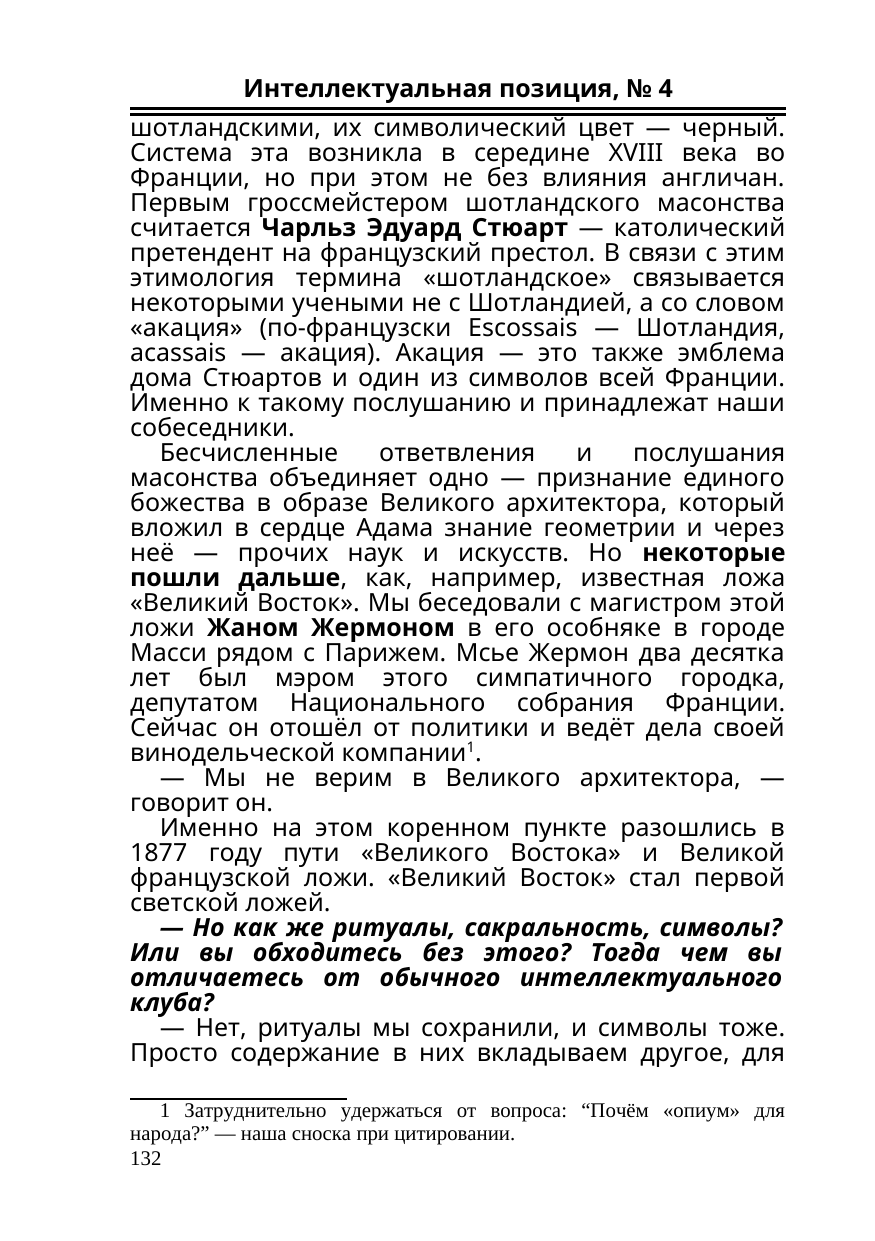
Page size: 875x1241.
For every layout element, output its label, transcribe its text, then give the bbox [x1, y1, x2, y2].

text шотландскими, их символический цвет — черный. Система эта возникла в середине XVIII века во Франции, но при этом не без влияния англичан. Первым гроссмейстером шотландского масонства считается Чарльз Эдуард Стюарт — католический претендент на французский престол. В связи с этим этимология термина «шотландское» связывается некоторыми учеными не с Шотландией, а со словом «акация» (по-французски Escossais — Шотландия, acassais — акация). Акация — это также эмблема дома Стюартов и один из символов всей Франции. Именно к такому послушанию и принадлежат наши собеседники. [130, 116, 786, 441]
text — Нет, ритуалы мы сохранили, и символы тоже. Просто содержание в них вкладываем другое, для [130, 1016, 786, 1066]
text — Мы не верим в Великого архитектора, — говорит он. [130, 766, 786, 816]
text — Но как же ритуалы, сакральность, символы? Или вы обходитесь без этого? Тогда чем вы отличаетесь от обычного интеллектуального клуба? [130, 916, 786, 1016]
text Именно на этом коренном пункте разошлись в 1877 году пути «Великого Востока» и Великой французской ложи. «Великий Восток» стал первой светской ложей. [130, 816, 786, 916]
text Затруднительно удержаться от вопроса: “Почём «опиум» для народа?” — наша сноска при цитировании. [130, 1099, 786, 1145]
text Бесчисленные ответвления и послушания масонства объединяет одно — признание единого божества в образе Великого архитектора, который вложил в сердце Адама знание геометрии и через неё — прочих наук и искусств. Но некоторые пошли дальше, как, например, известная ложа «Великий Восток». Мы беседовали с магистром этой ложи Жаном Жермоном в его особняке в городе Масси рядом с Парижем. Мсье Жермон два десятка лет был мэром этого симпатичного городка, депутатом Национального собрания Франции. Сейчас он отошёл от политики и ведёт дела своей винодельческой компании. [130, 441, 786, 766]
